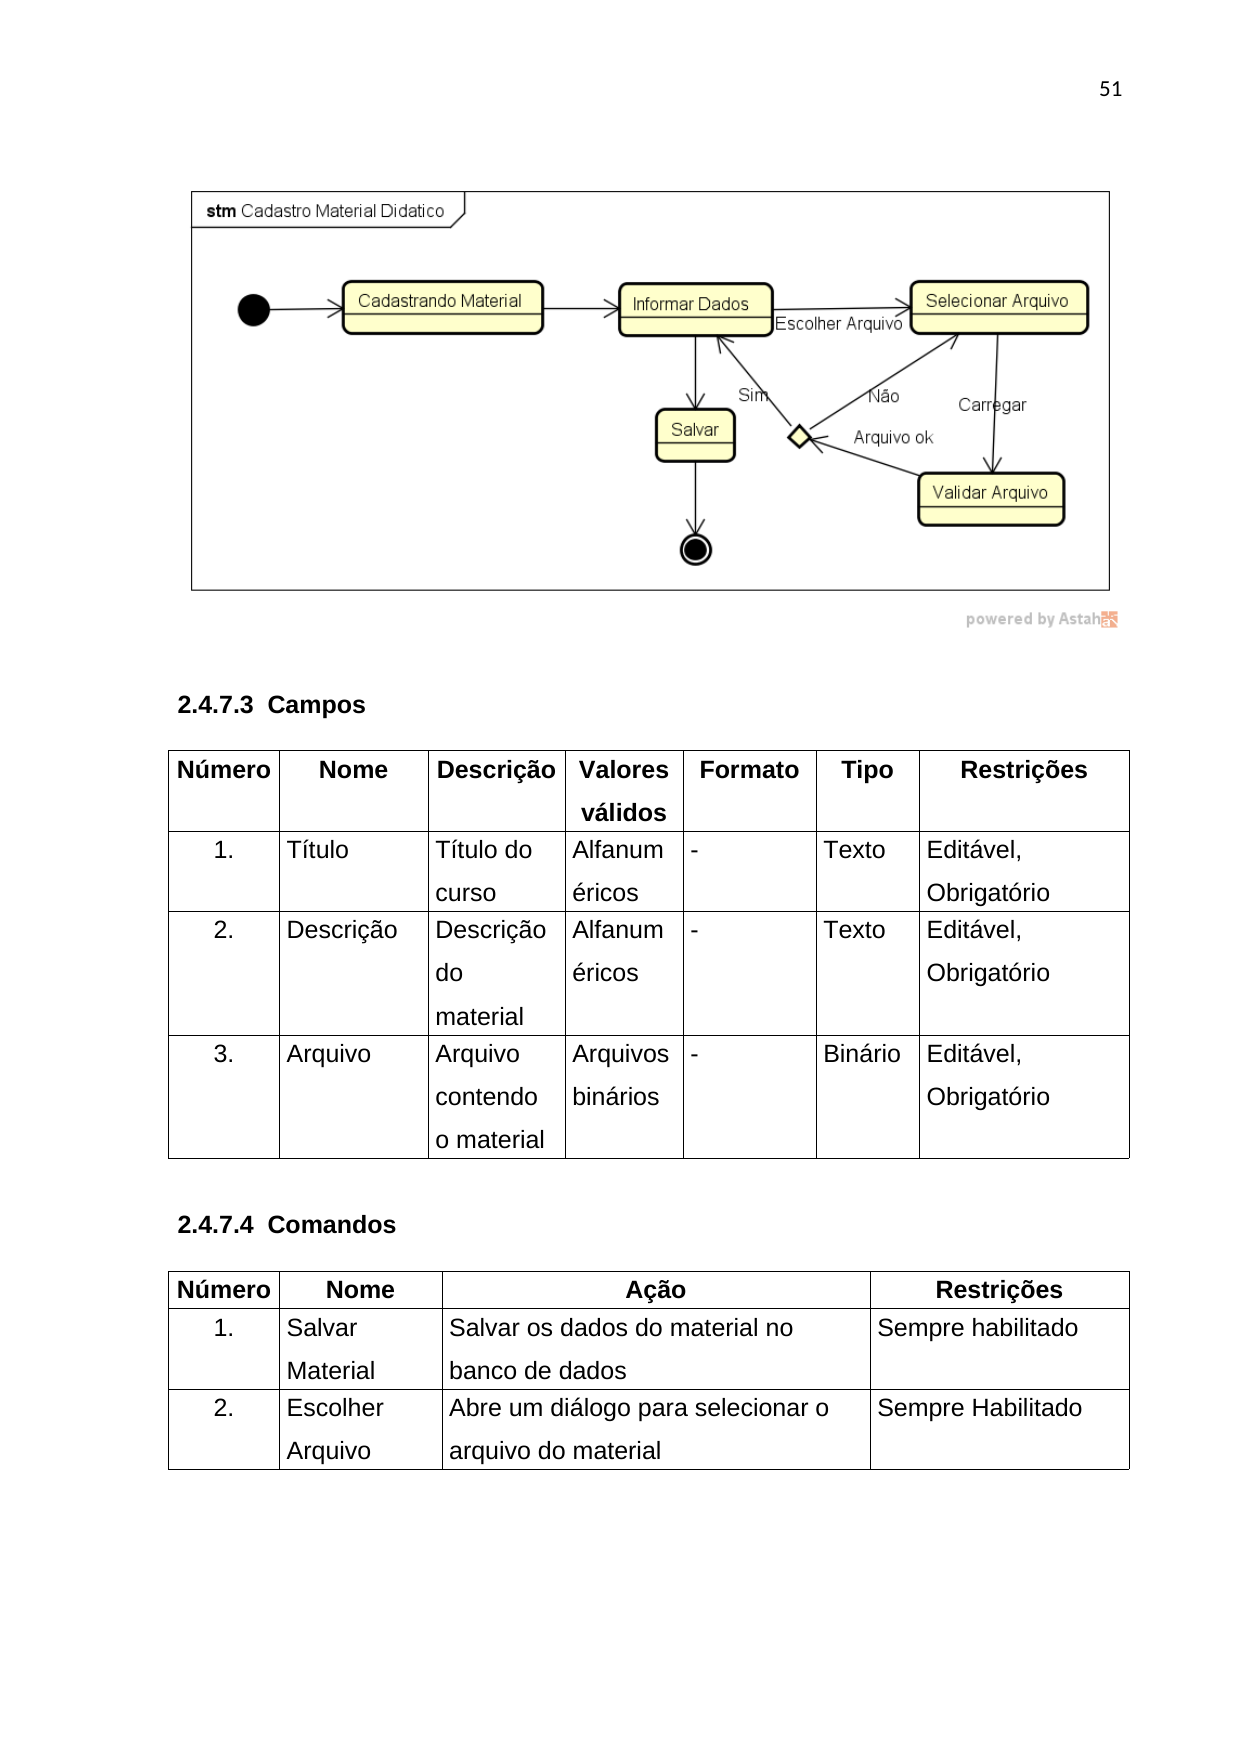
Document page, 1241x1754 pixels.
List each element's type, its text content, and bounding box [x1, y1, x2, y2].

table_cell [169, 1036, 279, 1158]
table_cell [169, 912, 279, 1034]
table_header Número [169, 1272, 279, 1308]
picture [177, 177, 1123, 633]
table_header Descrição [429, 751, 565, 831]
subtitle Comandos [177, 1210, 1122, 1239]
table_cell Editável, Obrigatório [920, 1036, 1129, 1158]
table_cell - [684, 832, 816, 911]
table_cell Sempre Habilitado [871, 1390, 1129, 1469]
table_header Ação [443, 1272, 870, 1308]
table_cell - [684, 1036, 816, 1158]
table_cell Descrição do material [429, 912, 565, 1034]
table_cell Editável, Obrigatório [920, 912, 1129, 1034]
table_cell Salvar os dados do material no banco de dados [443, 1309, 870, 1388]
table_cell Descrição [280, 912, 428, 1034]
table_header Número [169, 751, 279, 831]
table_cell [169, 832, 279, 911]
table_header Restrições [871, 1272, 1129, 1308]
table_cell Escolher Arquivo [280, 1390, 442, 1469]
table_header Tipo [817, 751, 919, 831]
table_cell [169, 1390, 279, 1469]
table_cell Alfanuméricos [566, 912, 683, 1034]
table_header Formato [684, 751, 816, 831]
table_cell Texto [817, 832, 919, 911]
table_cell Binário [817, 1036, 919, 1158]
table_cell Arquivos binários [566, 1036, 683, 1158]
table_cell Alfanuméricos [566, 832, 683, 911]
table_header Nome [280, 1272, 442, 1308]
table_header Nome [280, 751, 428, 831]
table_header Restrições [920, 751, 1129, 831]
table_cell Sempre habilitado [871, 1309, 1129, 1388]
table_header Valores válidos [566, 751, 683, 831]
table_cell Título [280, 832, 428, 911]
table_cell - [684, 912, 816, 1034]
table_cell Texto [817, 912, 919, 1034]
table_cell Editável, Obrigatório [920, 832, 1129, 911]
table_cell Arquivo contendo o material [429, 1036, 565, 1158]
table_cell [169, 1309, 279, 1388]
table_cell Abre um diálogo para selecionar o arquivo do material [443, 1390, 870, 1469]
table_cell Arquivo [280, 1036, 428, 1158]
table_cell Salvar Material [280, 1309, 442, 1388]
table_cell Título do curso [429, 832, 565, 911]
subtitle Campos [177, 689, 1122, 718]
